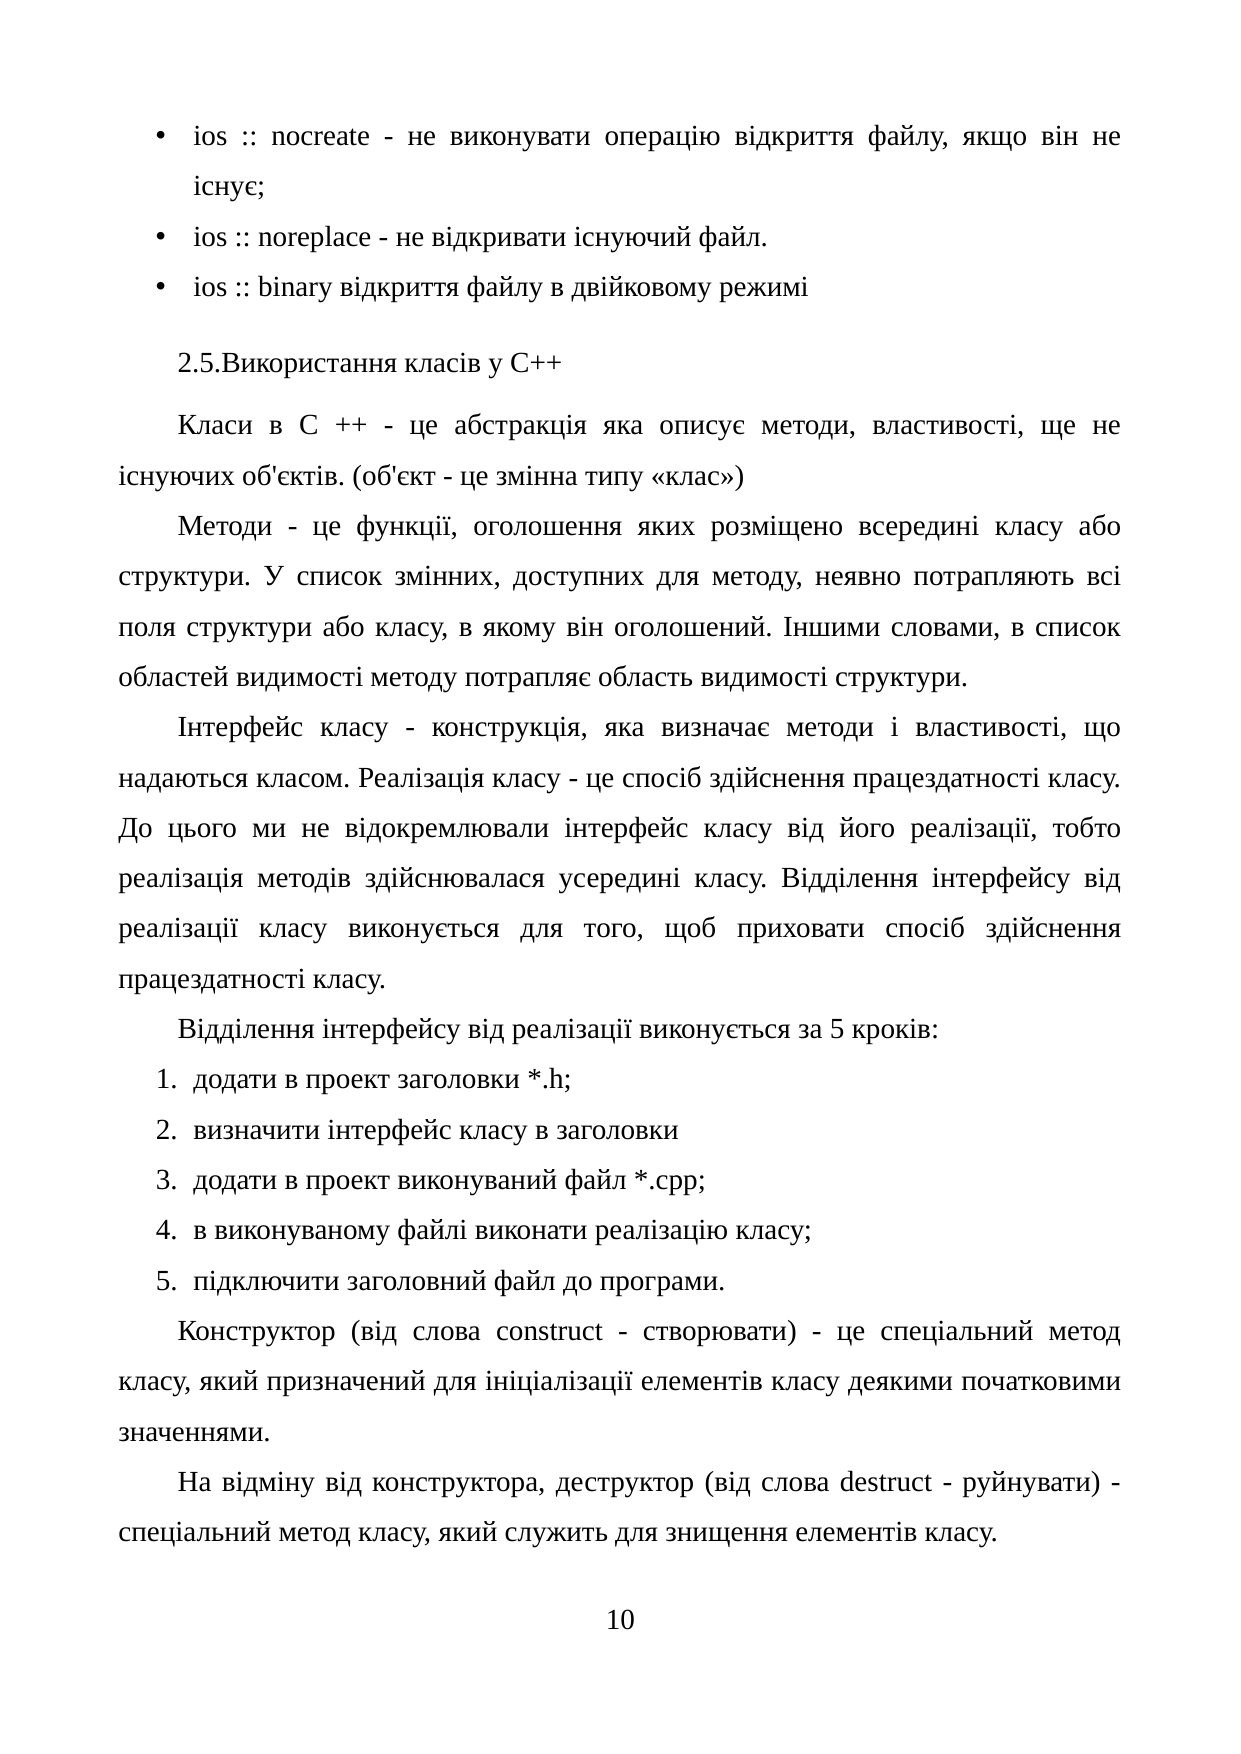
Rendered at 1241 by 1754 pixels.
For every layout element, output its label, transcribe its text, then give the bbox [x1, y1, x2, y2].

text На відміну від конструктора, деструктор (від слова destruct - руйнувати) - спеціальний метод класу, який служить для знищення елементів класу. [118, 1464, 1122, 1548]
list додати в проект виконуваний файл *.cpp; [156, 1162, 1122, 1196]
list визначити інтерфейс класу в заголовки [156, 1112, 1122, 1145]
list ios :: nocreate - не виконувати операцію відкриття файлу, якщо він не існує; [156, 118, 1122, 202]
text Класи в С ++ - це абстракція яка описує методи, властивості, ще не існуючих об'єктів. (об'єкт - це змінна типу «клас») [118, 407, 1122, 491]
text Інтерфейс класу - конструкція, яка визначає методи і властивості, що надаються класом. Реалізація класу - це спосіб здійснення працездатності класу. До цього ми не відокремлювали інтерфейс класу від його реалізації, тобто реалізація методів здійснювалася усередині класу. Відділення інтерфейсу від реалізації класу виконується для того, щоб приховати спосіб здійснення працездатності класу. [118, 709, 1122, 994]
list підключити заголовний файл до програми. [156, 1263, 1122, 1296]
subtitle 2.5.Використання класів у С++ [118, 345, 1122, 378]
list ios :: noreplace - не відкривати існуючий файл. [156, 219, 1122, 252]
list додати в проект заголовки *.h; [156, 1062, 1122, 1095]
text Методи - це функції, оголошення яких розміщено всередині класу або структури. У список змінних, доступних для методу, неявно потрапляють всі поля структури або класу, в якому він оголошений. Іншими словами, в список областей видимості методу потрапляє область видимості структури. [118, 508, 1122, 693]
text Відділення інтерфейсу від реалізації виконується за 5 кроків: [118, 1011, 1122, 1045]
list в виконуваному файлі виконати реалізацію класу; [156, 1212, 1122, 1246]
list ios :: binary відкриття файлу в двійковому режимі [156, 269, 1122, 303]
text Конструктор (від слова construct - створювати) - це спеціальний метод класу, який призначений для ініціалізації елементів класу деякими початковими значеннями. [118, 1313, 1122, 1447]
